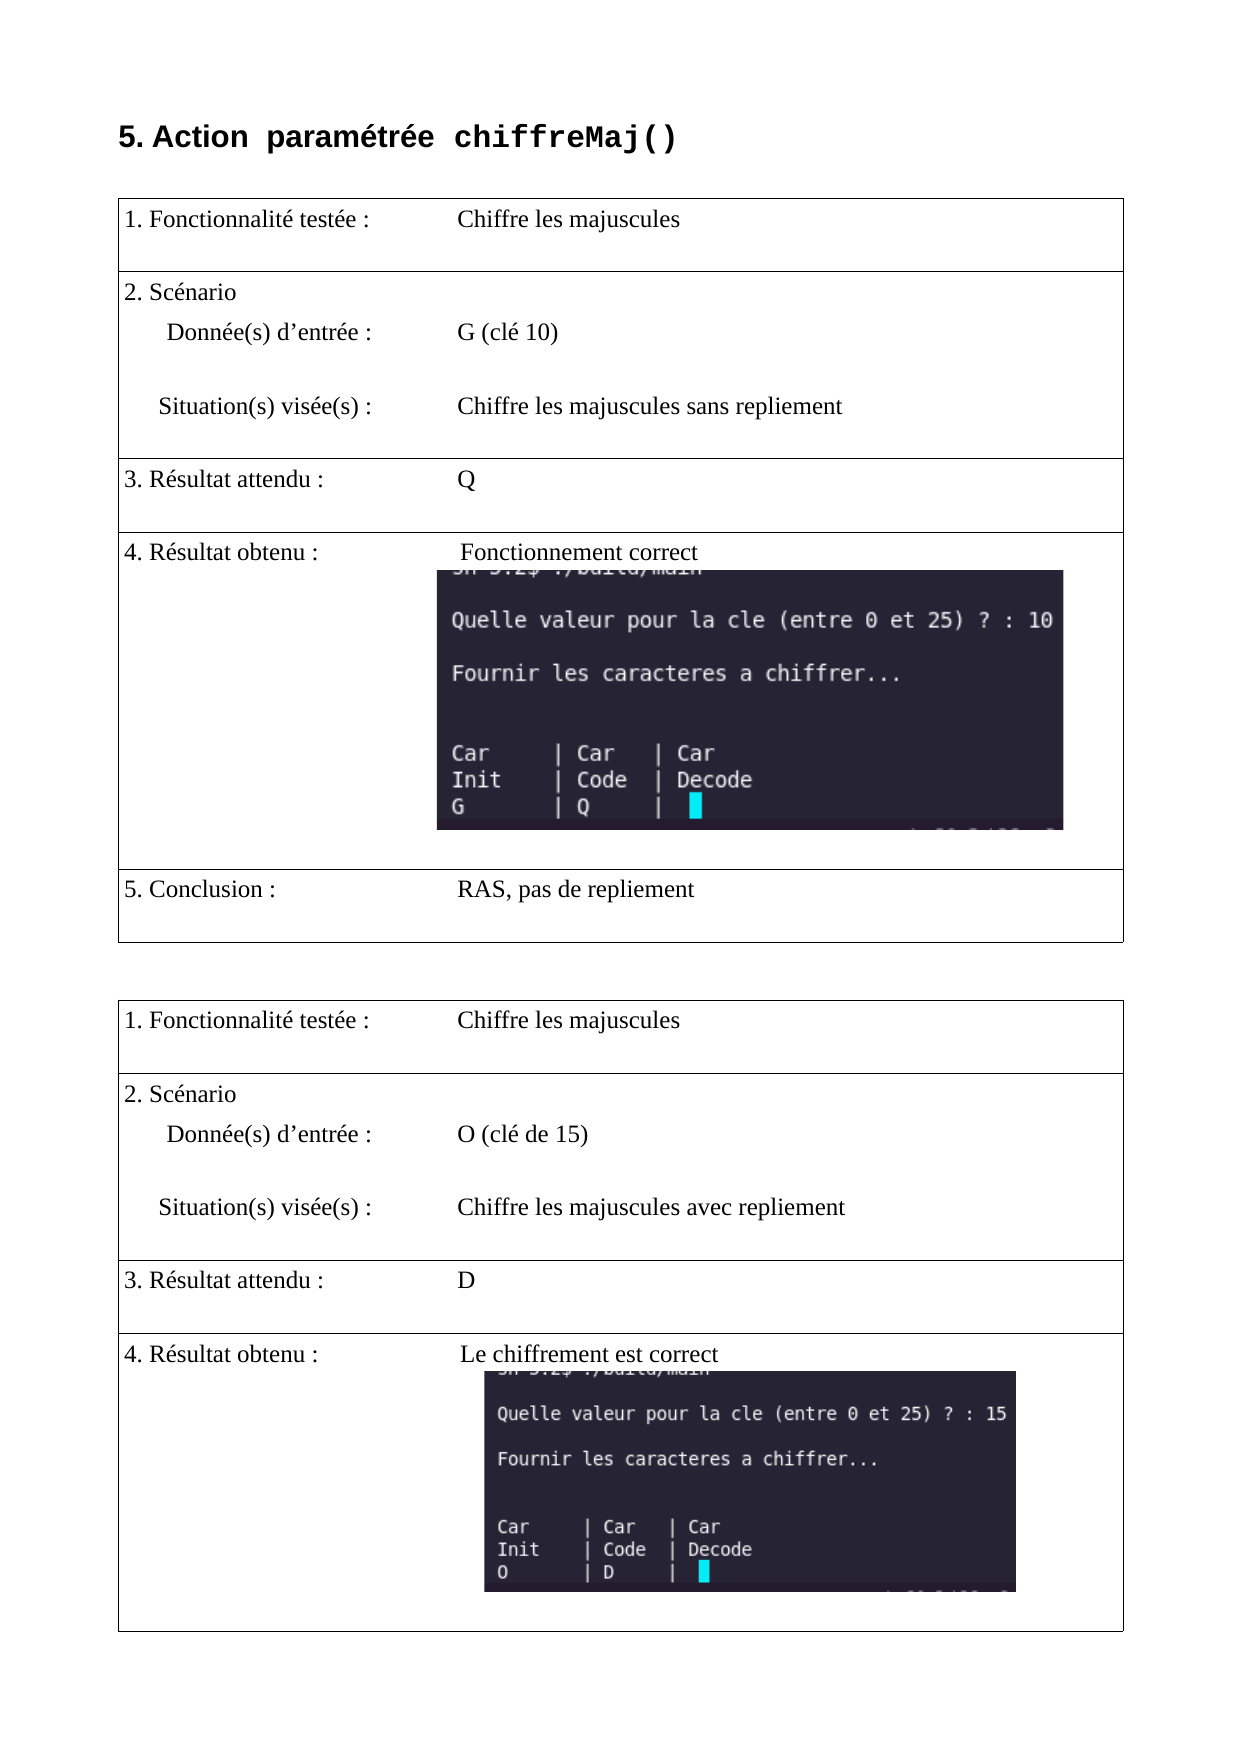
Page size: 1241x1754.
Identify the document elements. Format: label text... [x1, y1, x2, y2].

picture [436, 570, 1064, 830]
table_cell D [378, 1261, 1123, 1333]
table_header 1. Fonctionnalité testée : [119, 199, 377, 271]
table_cell [378, 272, 1123, 312]
table_cell 2. Scénario [119, 272, 377, 312]
table_cell Chiffre les majuscules sans repliement [378, 385, 1123, 458]
table_cell 3. Résultat attendu : [119, 1261, 377, 1333]
table_header 1. Fonctionnalité testée : [119, 1001, 377, 1073]
table_cell Le chiffrement est correct [378, 1334, 1123, 1631]
table_cell Donnée(s) d’entrée : [119, 1113, 377, 1186]
table_cell 5. Conclusion : [119, 870, 377, 942]
table_cell O (clé de 15) [378, 1113, 1123, 1186]
table_cell Chiffre les majuscules avec repliement [378, 1186, 1123, 1259]
table_cell Q [378, 459, 1123, 532]
table_cell 3. Résultat attendu : [119, 459, 377, 532]
table_cell Fonctionnement correct [378, 533, 1123, 868]
table_cell 2. Scénario [119, 1074, 377, 1113]
table_cell Situation(s) visée(s) : [119, 385, 377, 458]
table_cell Donnée(s) d’entrée : [119, 312, 377, 385]
table_cell [378, 1074, 1123, 1113]
table_header Chiffre les majuscules [378, 1001, 1123, 1073]
subtitle 5. Action paramétrée chiffreMaj() [118, 118, 1122, 157]
table_cell 4. Résultat obtenu : [119, 533, 377, 868]
table_cell G (clé 10) [378, 312, 1123, 385]
table_cell 4. Résultat obtenu : [119, 1334, 377, 1631]
table_cell Situation(s) visée(s) : [119, 1186, 377, 1259]
picture [484, 1371, 1016, 1592]
table_cell RAS, pas de repliement [378, 870, 1123, 942]
table_header Chiffre les majuscules [378, 199, 1123, 271]
